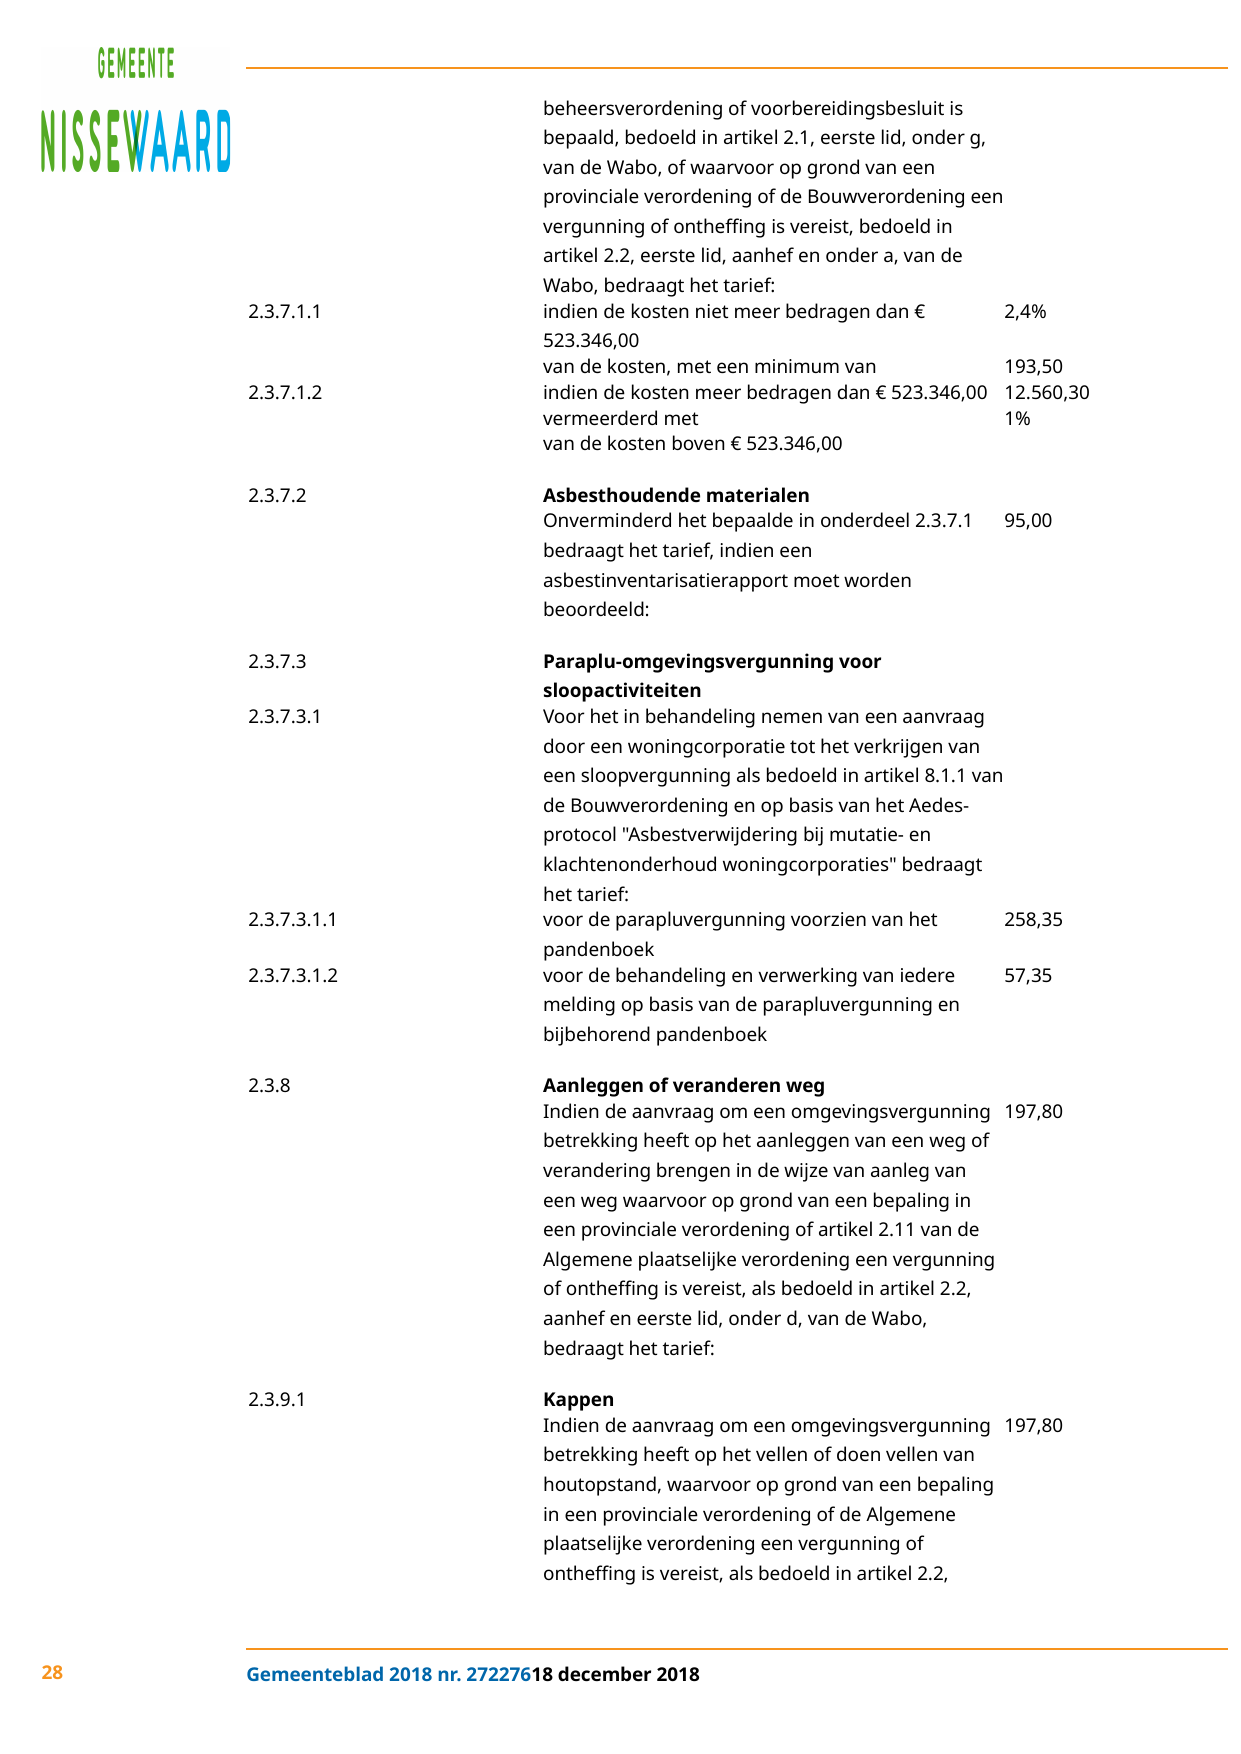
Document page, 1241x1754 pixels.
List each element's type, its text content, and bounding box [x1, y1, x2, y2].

picture [201, 122, 206, 138]
table_cell 197,80 [1004, 1098, 1152, 1361]
table_cell Paraplu-omgevingsvergunning voor sloopactiviteiten [543, 648, 1004, 703]
table_cell [395, 482, 543, 508]
table_cell [1004, 648, 1152, 703]
table_cell [395, 1047, 543, 1072]
table_cell 57,35 [1004, 962, 1152, 1047]
table_cell [1004, 95, 1152, 298]
table_cell indien de kosten niet meer bedragen dan € 523.346,00 [543, 298, 1004, 353]
table_cell Voor het in behandeling nemen van een aanvraag door een woningcorporatie tot het verkrijgen van een sloopvergunning als bedoeld in artikel 8.1.1 van de Bouwverordening en op basis van het Aedes-protocol "Asbestverwijdering bij mutatie- en klachtenonderhoud woningcorporaties" bedraagt het tarief: [543, 703, 1004, 906]
table_cell [395, 1386, 543, 1412]
table_cell [395, 1361, 543, 1386]
table_cell [248, 405, 395, 431]
table_cell Asbesthoudende materialen [543, 482, 1004, 508]
table_cell voor de parapluvergunning voorzien van het pandenboek [543, 906, 1004, 962]
table_cell 95,00 [1004, 508, 1152, 622]
table_cell 2.3.7.1.2 [248, 379, 395, 405]
table_cell [1004, 1073, 1152, 1098]
table_cell 2,4% [1004, 298, 1152, 353]
table_cell [543, 622, 1004, 648]
table_cell 12.560,30 [1004, 379, 1152, 405]
table_cell [543, 1361, 1004, 1386]
table_cell [248, 353, 395, 379]
table_cell [395, 508, 543, 622]
picture [222, 122, 227, 160]
table_cell beheersverordening of voorbereidingsbesluit is bepaald, bedoeld in artikel 2.1, eerste lid, onder g, van de Wabo, of waarvoor op grond van een provinciale verordening of de Bouwverordening een vergunning of ontheffing is vereist, bedoeld in artikel 2.2, eerste lid, aanhef en onder a, van de Wabo, bedraagt het tarief: [543, 95, 1004, 298]
table_cell 2.3.7.1.1 [248, 298, 395, 353]
table_cell [248, 508, 395, 622]
table_cell vermeerderd met [543, 405, 1004, 431]
table_cell Kappen [543, 1386, 1004, 1412]
table_cell [395, 622, 543, 648]
table_cell [395, 648, 543, 703]
table_cell [248, 456, 395, 482]
table_cell [1004, 482, 1152, 508]
picture [176, 157, 187, 172]
table_cell [543, 1047, 1004, 1072]
table_cell [248, 1047, 395, 1072]
table_cell [395, 95, 543, 298]
table_cell 197,80 [1004, 1412, 1152, 1586]
table_cell [248, 1098, 395, 1361]
table_cell 2.3.7.3.1.1 [248, 906, 395, 962]
picture [200, 151, 206, 172]
table_cell [248, 1412, 395, 1586]
table_cell [395, 379, 543, 405]
table_cell [395, 456, 543, 482]
table_cell [395, 703, 543, 906]
table_cell [248, 622, 395, 648]
table_cell 2.3.9.1 [248, 1386, 395, 1412]
table_cell [395, 431, 543, 456]
table_cell 2.3.8 [248, 1073, 395, 1098]
table_cell [248, 95, 395, 298]
table_cell 258,35 [1004, 906, 1152, 962]
table_cell 2.3.7.3 [248, 648, 395, 703]
picture [41, 47, 231, 172]
table_cell Aanleggen of veranderen weg [543, 1073, 1004, 1098]
table_cell voor de behandeling en verwerking van iedere melding op basis van de parapluvergunning en bijbehorend pandenboek [543, 962, 1004, 1047]
table_cell [248, 431, 395, 456]
table_cell [1004, 622, 1152, 648]
table_cell 1% [1004, 405, 1152, 431]
table_cell [395, 1073, 543, 1098]
table_cell 2.3.7.3.1.2 [248, 962, 395, 1047]
table_cell [1004, 1047, 1152, 1072]
table_cell van de kosten, met een minimum van [543, 353, 1004, 379]
table_cell [395, 298, 543, 353]
table_cell [1004, 431, 1152, 456]
table_cell [1004, 456, 1152, 482]
table_cell Onverminderd het bepaalde in onderdeel 2.3.7.1 bedraagt het tarief, indien een asbestinventarisatierapport moet worden beoordeeld: [543, 508, 1004, 622]
table_cell [248, 1361, 395, 1386]
table_cell [395, 962, 543, 1047]
picture [154, 157, 165, 172]
table_cell 2.3.7.2 [248, 482, 395, 508]
table_cell [1004, 1386, 1152, 1412]
table_cell [395, 1098, 543, 1361]
table_cell [395, 906, 543, 962]
table_cell 193,50 [1004, 353, 1152, 379]
table_cell van de kosten boven € 523.346,00 [543, 431, 1004, 456]
table_cell [1004, 1361, 1152, 1386]
table_cell indien de kosten meer bedragen dan € 523.346,00 [543, 379, 1004, 405]
table_cell [543, 456, 1004, 482]
table_cell [395, 353, 543, 379]
table_cell [1004, 703, 1152, 906]
table_cell [395, 405, 543, 431]
table_cell 2.3.7.3.1 [248, 703, 395, 906]
table_cell Indien de aanvraag om een omgevingsvergunning betrekking heeft op het aanleggen van een weg of verandering brengen in de wijze van aanleg van een weg waarvoor op grond van een bepaling in een provinciale verordening of artikel 2.11 van de Algemene plaatselijke verordening een vergunning of ontheffing is vereist, als bedoeld in artikel 2.2, aanhef en eerste lid, onder d, van de Wabo, bedraagt het tarief: [543, 1098, 1004, 1361]
table_cell Indien de aanvraag om een omgevingsvergunning betrekking heeft op het vellen of doen vellen van houtopstand, waarvoor op grond van een bepaling in een provinciale verordening of de Algemene plaatselijke verordening een vergunning of ontheffing is vereist, als bedoeld in artikel 2.2, [543, 1412, 1004, 1586]
table_cell [395, 1412, 543, 1586]
